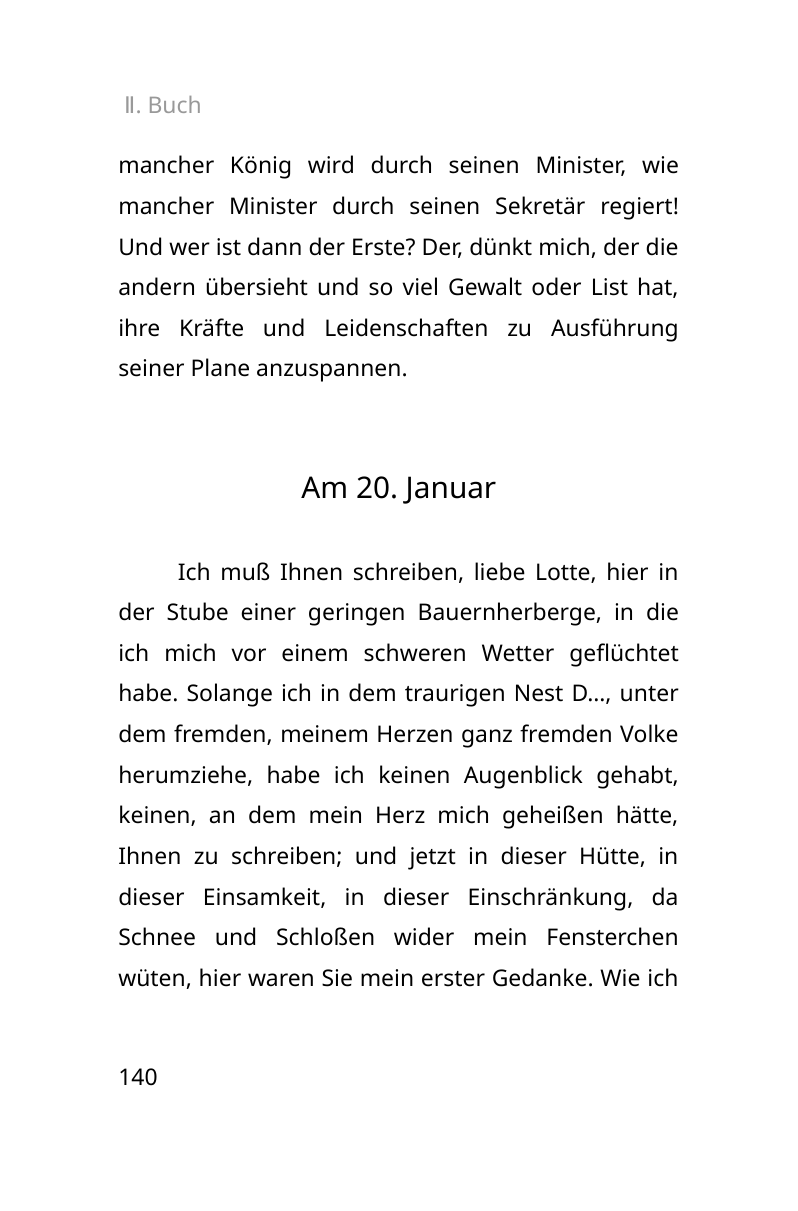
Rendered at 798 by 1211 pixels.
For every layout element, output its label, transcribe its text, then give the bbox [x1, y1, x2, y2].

text mancher König wird durch seinen Minister, wie mancher Minister durch seinen Sekretär regiert! Und wer ist dann der Erste? Der, dünkt mich, der die andern übersieht und so viel Gewalt oder List hat, ihre Kräfte und Leidenschaften zu Ausführung seiner Plane anzuspannen. [118, 149, 679, 384]
text Ich muß Ihnen schreiben, liebe Lotte, hier in der Stube einer geringen Bauernherberge, in die ich mich vor einem schweren Wetter geflüchtet habe. Solange ich in dem traurigen Nest D…, unter dem fremden, meinem Herzen ganz fremden Volke herumziehe, habe ich keinen Augenblick gehabt, keinen, an dem mein Herz mich geheißen hätte, Ihnen zu schreiben; und jetzt in dieser Hütte, in dieser Einsamkeit, in dieser Einschränkung, da Schnee und Schloßen wider mein Fensterchen wüten, hier waren Sie mein erster Gedanke. Wie ich [118, 531, 679, 993]
subtitle Am 20. Januar [118, 428, 679, 507]
